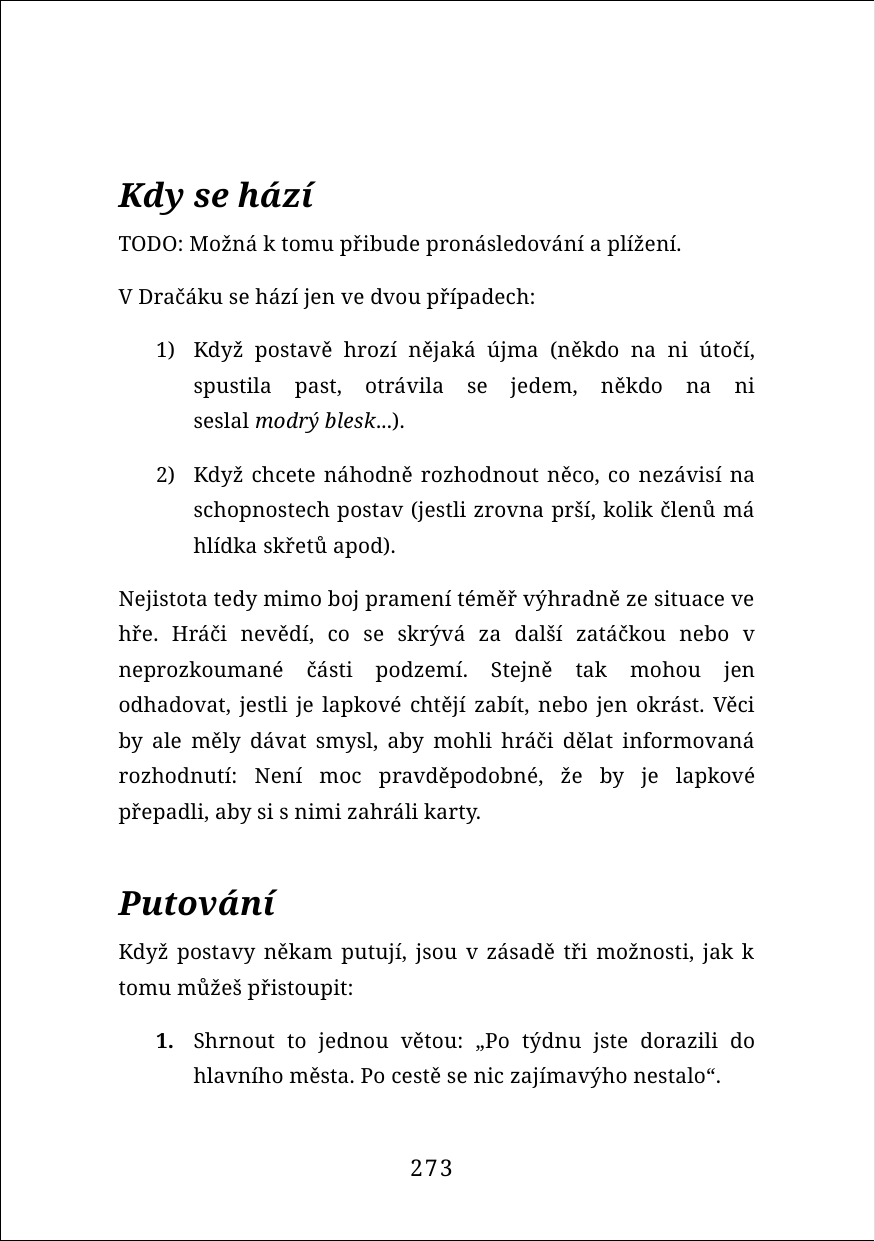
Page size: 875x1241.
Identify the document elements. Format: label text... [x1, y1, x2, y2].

list Když chcete náhodně rozhodnout něco, co nezávisí na schopnostech postav (jestli zrovna prší, kolik členů má hlídka skřetů apod). [156, 460, 756, 559]
subtitle Putování [118, 880, 756, 925]
text V Dračáku se hází jen ve dvou případech: [118, 282, 756, 311]
text Nejistota tedy mimo boj pramení téměř výhradně ze situace ve hře. Hráči nevědí, co se skrývá za další zatáčkou nebo v neprozkoumané části podzemí. Stejně tak mohou jen odhadovat, jestli je lapkové chtějí zabít, nebo jen okrást. Věci by ale měly dávat smysl, aby mohli hráči dělat informovaná rozhodnutí: Není moc pravděpodobné, že by je lapkové přepadli, aby si s nimi zahráli karty. [118, 584, 756, 826]
list Shrnout to jednou větou: „Po týdnu jste dorazili do hlavního města. Po cestě se nic zajímavýho nestalo“. [156, 1026, 756, 1090]
subtitle Kdy se hází [118, 172, 756, 217]
list Když postavě hrozí nějaká újma (někdo na ni útočí, spustila past, otrávila se jedem, někdo na ni seslal modrý blesk...). [156, 335, 756, 435]
text TODO: Možná k tomu přibude pronásledování a plížení. [118, 229, 756, 257]
text Když postavy někam putují, jsou v zásadě tři možnosti, jak k tomu můžeš přistoupit: [118, 937, 756, 1001]
